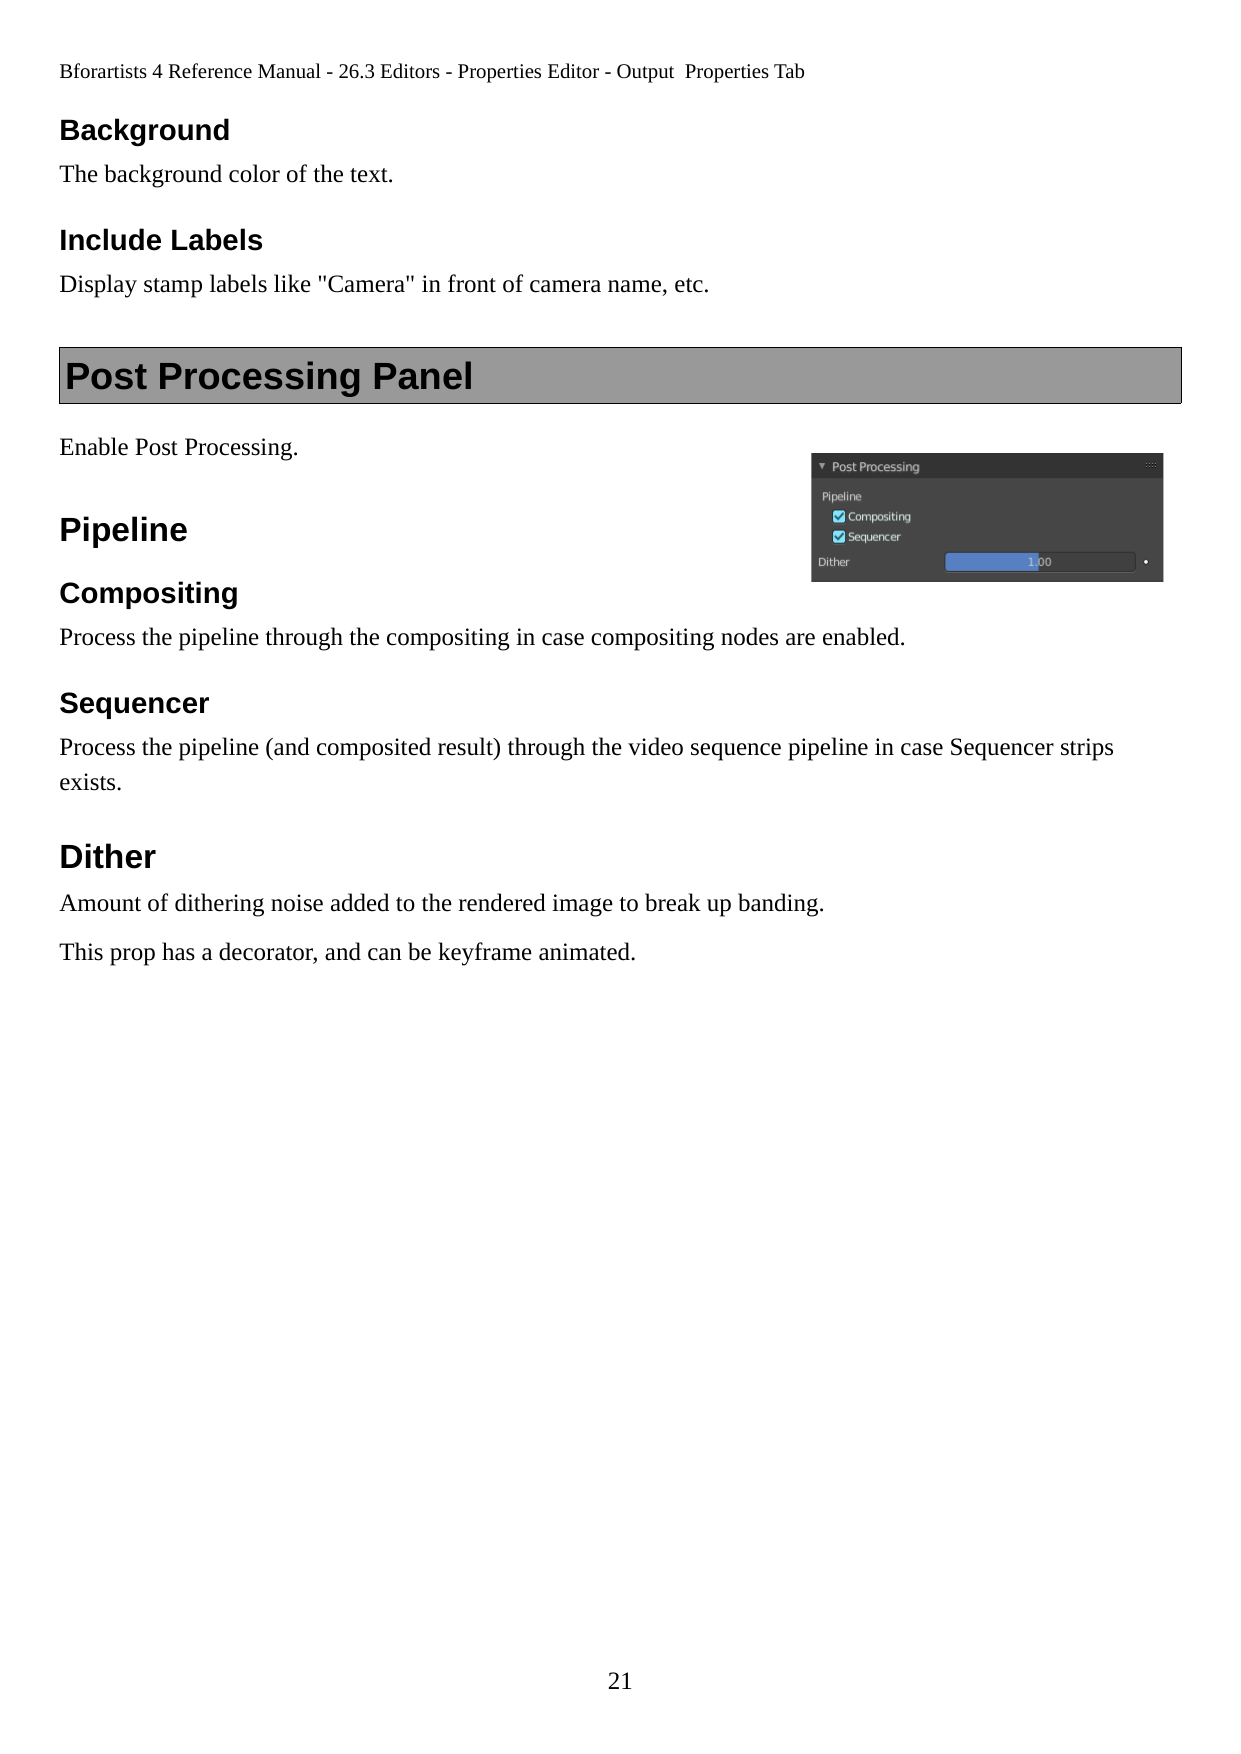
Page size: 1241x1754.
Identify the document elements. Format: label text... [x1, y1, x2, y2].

subtitle Sequencer [59, 686, 1181, 719]
text Amount of dithering noise added to the rendered image to break up banding. [59, 888, 1181, 916]
subtitle Dither [59, 836, 1181, 875]
text Process the pipeline (and composited result) through the video sequence pipeline in case Sequencer strips exists. [59, 732, 1181, 795]
text Process the pipeline through the compositing in case compositing nodes are enabled. [59, 622, 1181, 651]
text Enable Post Processing. [59, 432, 1181, 461]
subtitle Include Labels [59, 222, 1181, 256]
text Display stamp labels like "Camera" in front of camera name, etc. [59, 269, 1181, 297]
subtitle Compositing [59, 576, 1181, 610]
table_header Post Processing Panel [60, 348, 1181, 403]
picture [811, 453, 1164, 582]
subtitle Pipeline [59, 510, 811, 549]
subtitle Background [59, 113, 1181, 146]
text This prop has a decorator, and can be keyframe animated. [59, 937, 1181, 965]
text The background color of the text. [59, 159, 1181, 188]
subtitle [1164, 510, 1181, 549]
